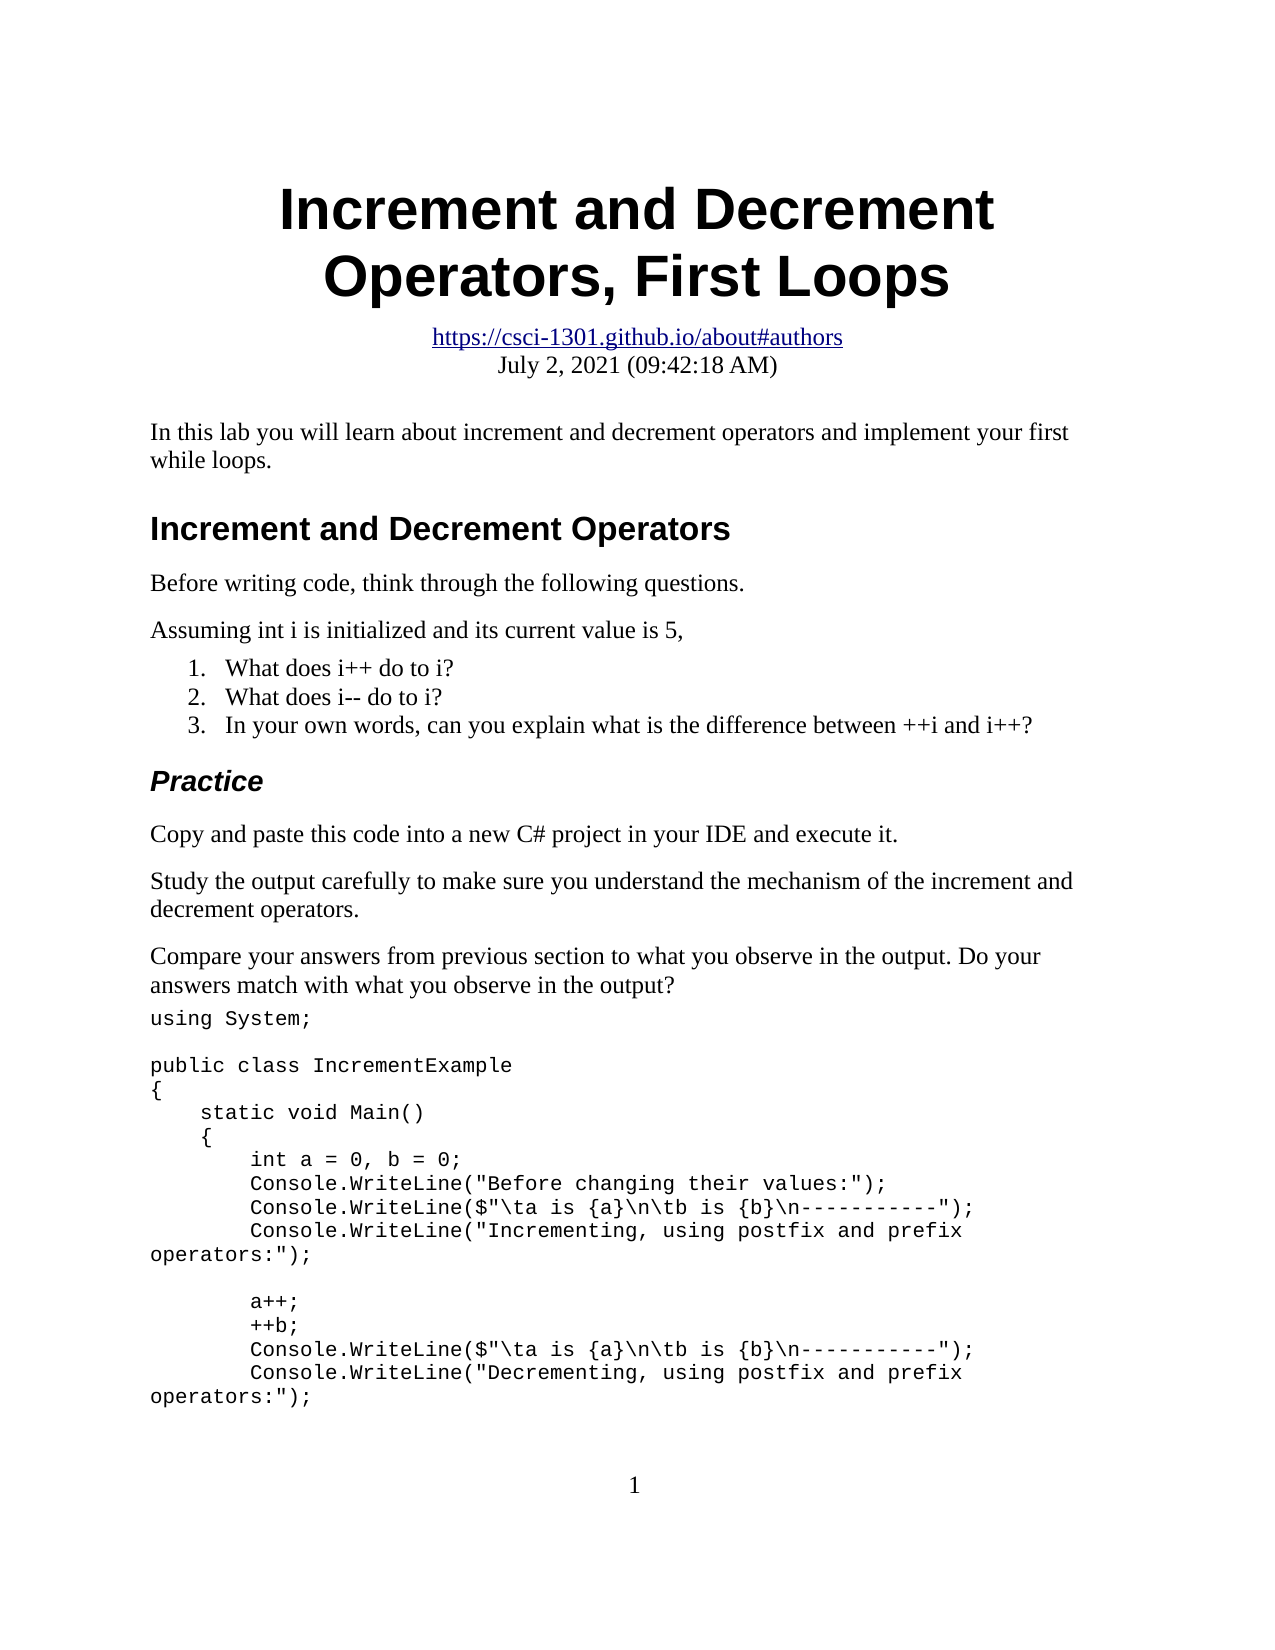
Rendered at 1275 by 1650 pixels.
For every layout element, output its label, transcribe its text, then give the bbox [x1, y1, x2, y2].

text Before writing code, think through the following questions. [150, 568, 1125, 597]
text { [150, 1126, 1125, 1149]
text Console.WriteLine("Incrementing, using postfix and prefix operators:"); [150, 1220, 1125, 1268]
list In your own words, can you explain what is the difference between ++i and i++? [187, 710, 1125, 739]
text Console.WriteLine($"\ta is {a}\n\tb is {b}\n-----------"); [150, 1197, 1125, 1220]
text { [150, 1078, 1125, 1102]
text using System; [150, 1008, 1125, 1031]
text public class IncrementExample [150, 1055, 1125, 1078]
text Console.WriteLine($"\ta is {a}\n\tb is {b}\n-----------"); [150, 1339, 1125, 1362]
text In this lab you will learn about increment and decrement operators and implement your first while loops. [150, 417, 1125, 474]
text https://csci-1301.github.io/about#authors [150, 322, 1125, 350]
list What does i++ do to i? [187, 653, 1125, 682]
subtitle Increment and Decrement Operators [150, 508, 1125, 547]
text Copy and paste this code into a new C# project in your IDE and execute it. [150, 819, 1125, 848]
text static void Main() [150, 1102, 1125, 1126]
text Study the output carefully to make sure you understand the mechanism of the increment and decrement operators. [150, 866, 1125, 923]
text Console.WriteLine("Before changing their values:"); [150, 1173, 1125, 1197]
list What does i-- do to i? [187, 682, 1125, 710]
text Assuming int i is initialized and its current value is 5, [150, 615, 1125, 644]
subtitle Practice [150, 764, 1125, 798]
text ++b; [150, 1315, 1125, 1339]
text Console.WriteLine("Decrementing, using postfix and prefix operators:"); [150, 1362, 1125, 1409]
title Increment and Decrement Operators, First Loops [150, 175, 1125, 309]
text Compare your answers from previous section to what you observe in the output. Do your answers match with what you observe in the output? [150, 941, 1125, 999]
text a++; [150, 1291, 1125, 1315]
text int a = 0, b = 0; [150, 1149, 1125, 1173]
text July 2, 2021 (09:42:18 AM) [150, 350, 1125, 379]
